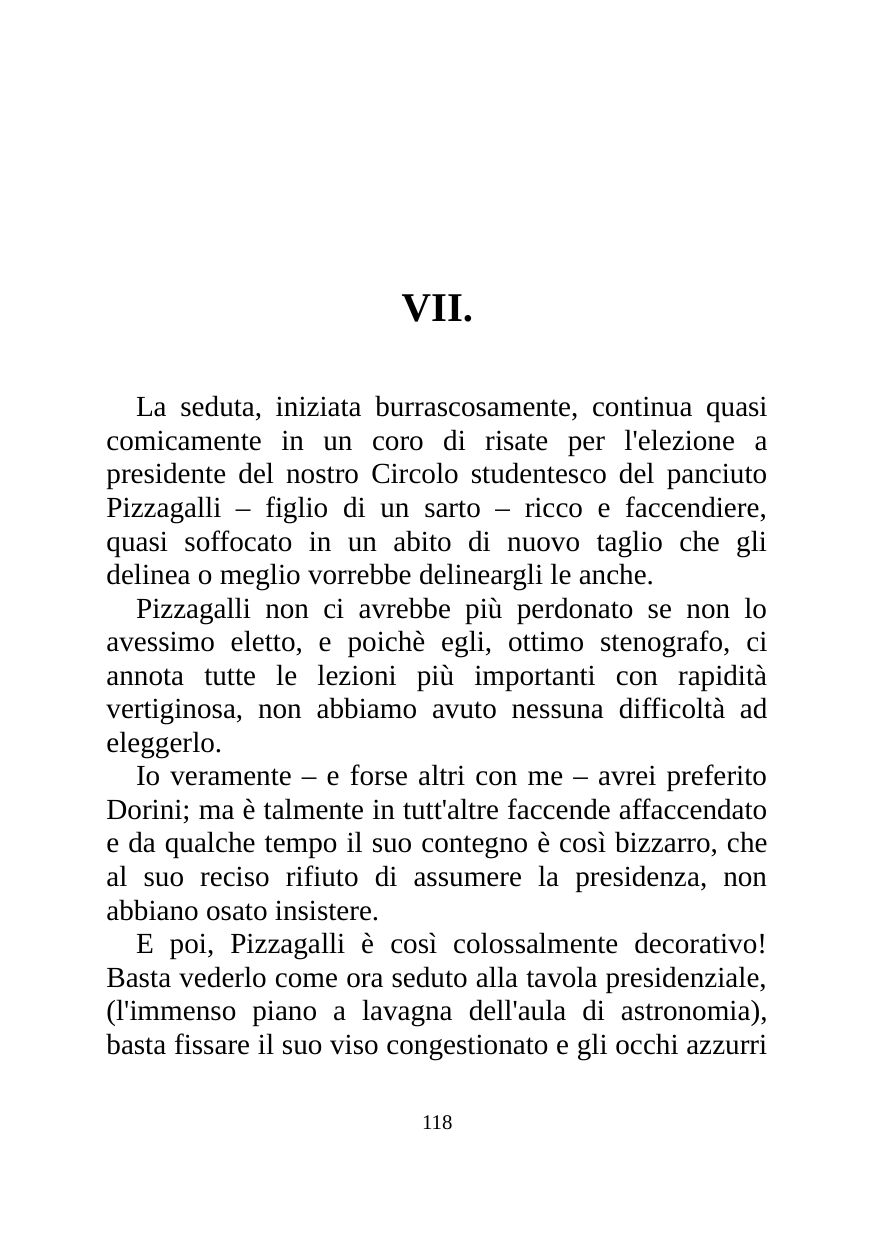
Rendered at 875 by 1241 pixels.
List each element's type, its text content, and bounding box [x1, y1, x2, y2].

text E poi, Pizzagalli è così colossalmente decorativo! Basta vederlo come ora seduto alla tavola presidenziale, (l'immenso piano a lavagna dell'aula di astronomia), basta fissare il suo viso congestionato e gli occhi azzurri [106, 926, 768, 1060]
text Pizzagalli non ci avrebbe più perdonato se non lo avessimo eletto, e poichè egli, ottimo stenografo, ci annota tutte le lezioni più importanti con rapidità vertiginosa, non abbiamo avuto nessuna difficoltà ad eleggerlo. [106, 591, 768, 758]
subtitle VII. [106, 283, 768, 330]
text Io veramente – e forse altri con me – avrei preferito Dorini; ma è talmente in tutt'altre faccende affaccendato e da qualche tempo il suo contegno è così bizzarro, che al suo reciso rifiuto di assumere la presidenza, non abbiano osato insistere. [106, 758, 768, 926]
text La seduta, iniziata burrascosamente, continua quasi comicamente in un coro di risate per l'elezione a presidente del nostro Circolo studentesco del panciuto Pizzagalli – figlio di un sarto – ricco e faccendiere, quasi soffocato in un abito di nuovo taglio che gli delinea o meglio vorrebbe delineargli le anche. [106, 389, 768, 591]
